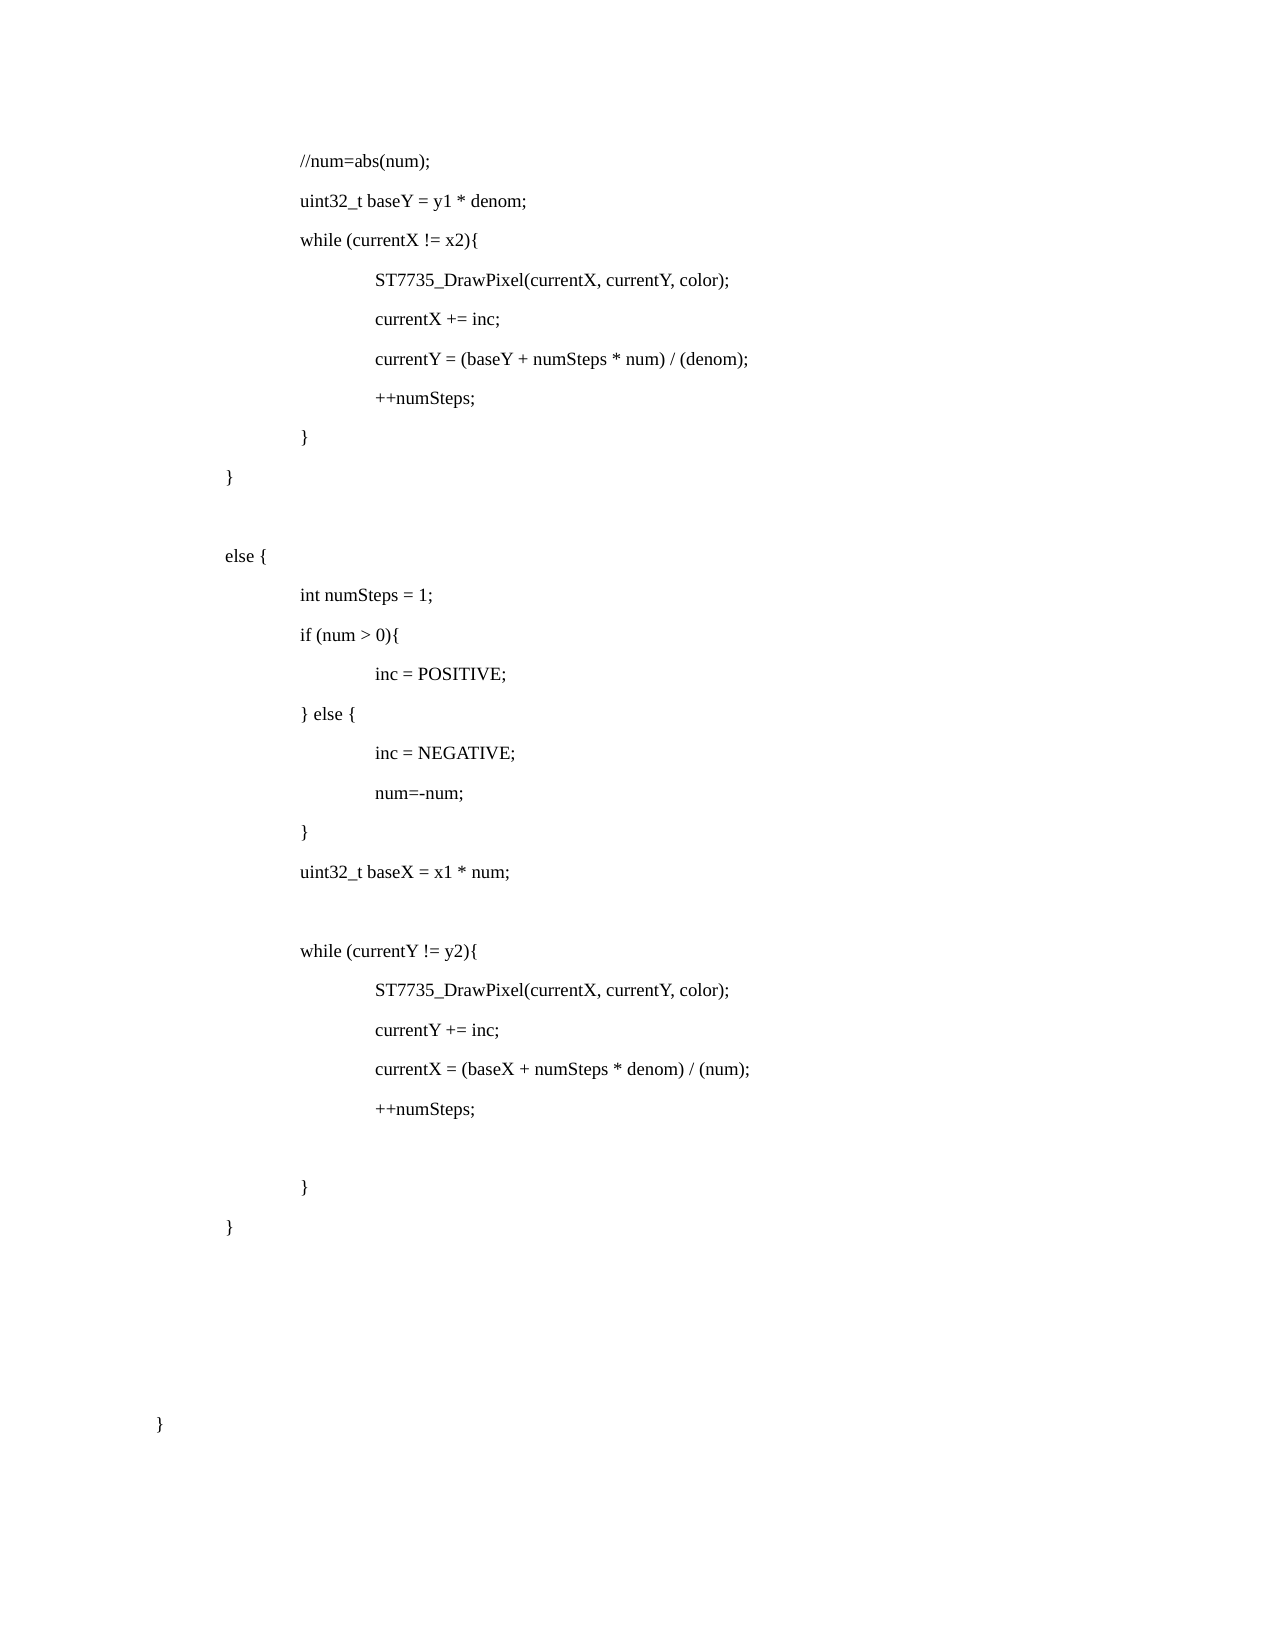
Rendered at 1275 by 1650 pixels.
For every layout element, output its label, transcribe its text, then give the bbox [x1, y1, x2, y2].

text while (currentY != y2){ [155, 939, 1125, 961]
text inc = POSITIVE; [155, 663, 1125, 685]
text uint32_t baseX = x1 * num; [155, 861, 1125, 882]
text int numSteps = 1; [155, 584, 1125, 606]
text currentX = (baseX + numSteps * denom) / (num); [155, 1058, 1125, 1079]
text inc = NEGATIVE; [155, 742, 1125, 764]
text } [155, 1413, 1125, 1435]
text if (num > 0){ [155, 624, 1125, 645]
text } [155, 821, 1125, 843]
text ST7735_DrawPixel(currentX, currentY, color); [155, 268, 1125, 290]
text currentX += inc; [155, 308, 1125, 329]
text } else { [155, 703, 1125, 724]
text } [155, 1216, 1125, 1237]
text num=-num; [155, 782, 1125, 803]
text uint32_t baseY = y1 * denom; [155, 189, 1125, 211]
text currentY += inc; [155, 1018, 1125, 1040]
text } [155, 426, 1125, 448]
text ++numSteps; [155, 1097, 1125, 1119]
text else { [155, 545, 1125, 566]
text currentY = (baseY + numSteps * num) / (denom); [155, 347, 1125, 369]
text //num=abs(num); [155, 150, 1125, 172]
text ++numSteps; [155, 387, 1125, 408]
text while (currentX != x2){ [155, 229, 1125, 251]
text } [155, 1176, 1125, 1198]
text ST7735_DrawPixel(currentX, currentY, color); [155, 979, 1125, 1001]
text } [155, 466, 1125, 487]
